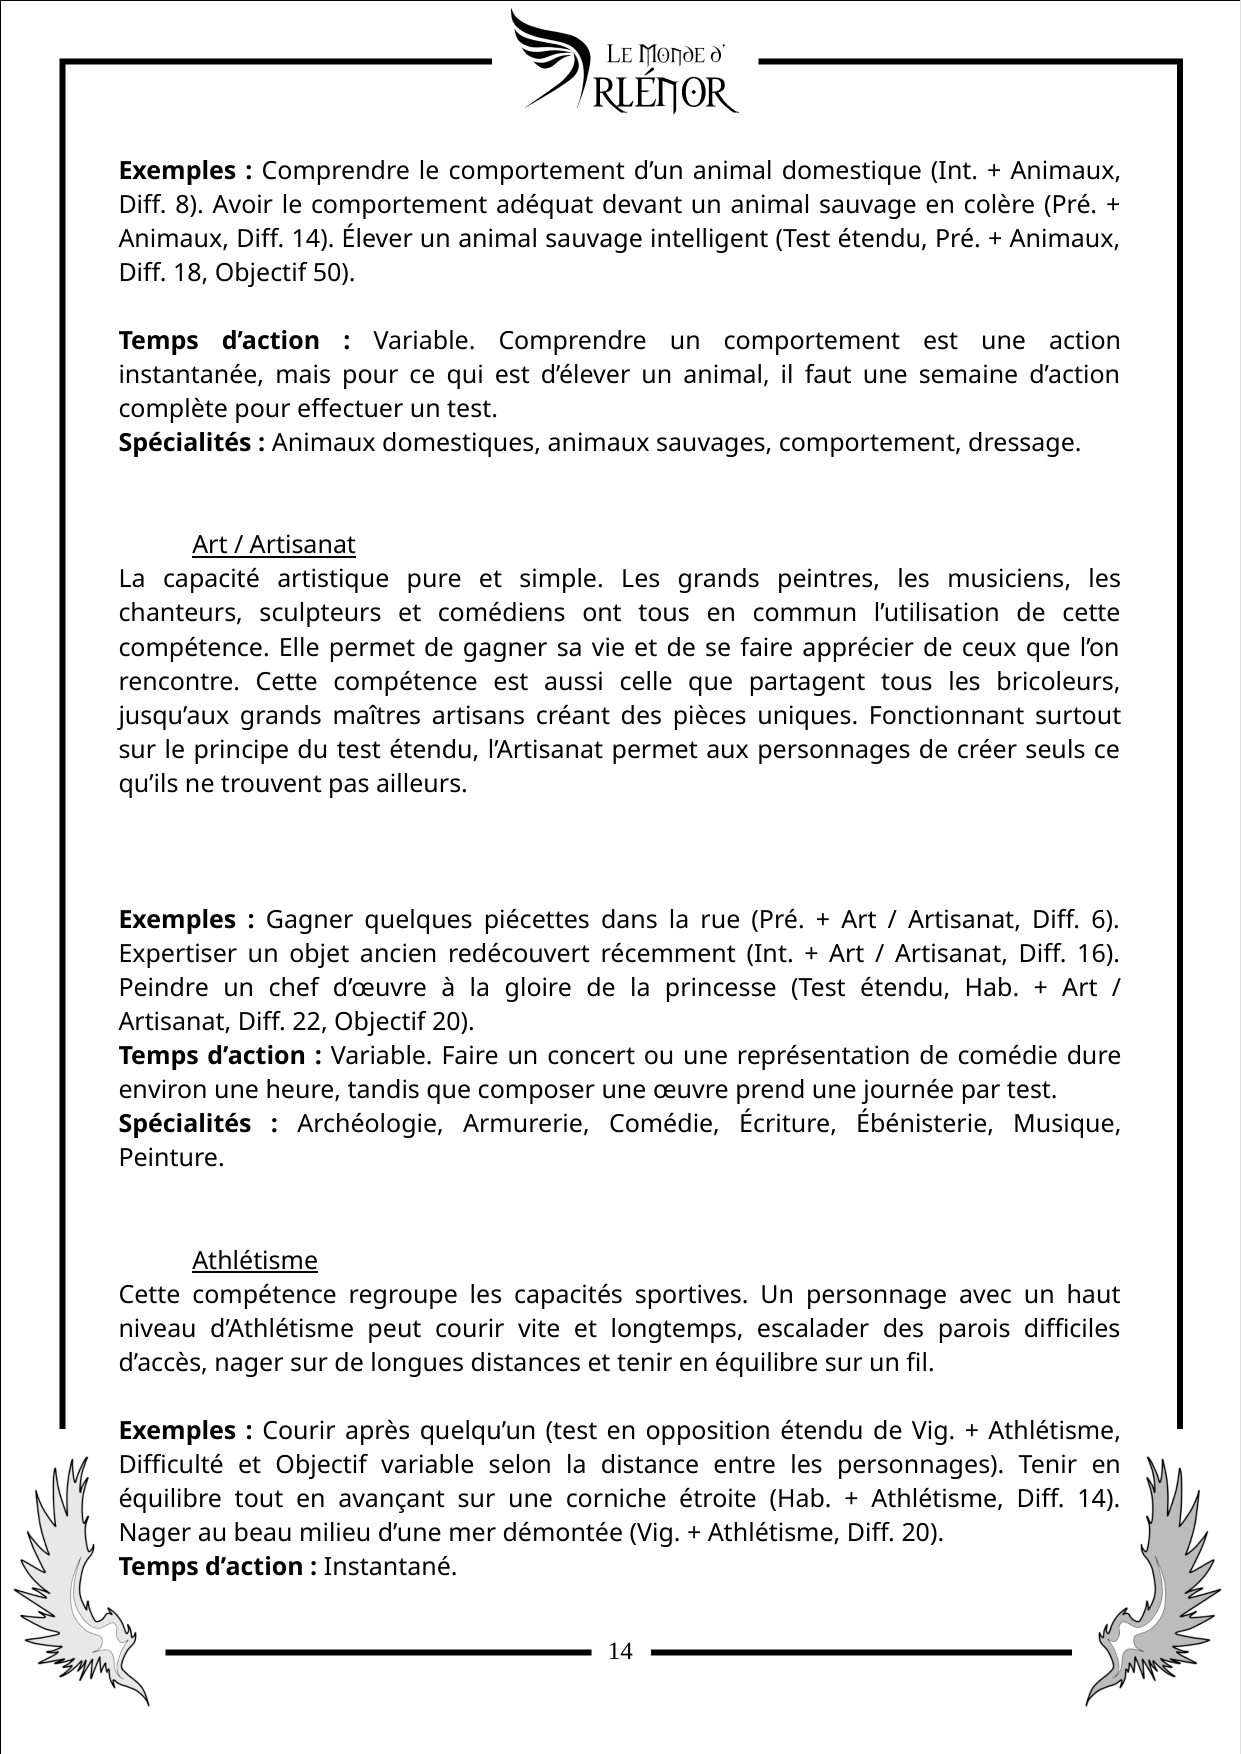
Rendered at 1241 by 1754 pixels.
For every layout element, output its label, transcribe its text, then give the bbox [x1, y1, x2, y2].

text Temps d’action : Variable. Faire un concert ou une représentation de comédie dure environ une heure, tandis que composer une œuvre prend une journée par test. [118, 1038, 1122, 1106]
text Exemples : Gagner quelques piécettes dans la rue (Pré. + Art / Artisanat, Diff. 6). Expertiser un objet ancien redécouvert récemment (Int. + Art / Artisanat, Diff. 16). Peindre un chef d’œuvre à la gloire de la princesse (Test étendu, Hab. + Art / Artisanat, Diff. 22, Objectif 20). [118, 902, 1122, 1038]
text Cette compétence regroupe les capacités sportives. Un personnage avec un haut niveau d’Athlétisme peut courir vite et longtemps, escalader des parois difficiles d’accès, nager sur de longues distances et tenir en équilibre sur un fil. [118, 1276, 1122, 1378]
text Temps d’action : Variable. Comprendre un comportement est une action instantanée, mais pour ce qui est d’élever un animal, il faut une semaine d’action complète pour effectuer un test. [118, 323, 1122, 425]
text La capacité artistique pure et simple. Les grands peintres, les musiciens, les chanteurs, sculpteurs et comédiens ont tous en commun l’utilisation de cette compétence. Elle permet de gagner sa vie et de se faire apprécier de ceux que l’on rencontre. Cette compétence est aussi celle que partagent tous les bricoleurs, jusqu’aux grands maîtres artisans créant des pièces uniques. Fonctionnant surtout sur le principe du test étendu, l’Artisanat permet aux personnages de créer seuls ce qu’ils ne trouvent pas ailleurs. [118, 561, 1122, 799]
text Exemples : Courir après quelqu’un (test en opposition étendu de Vig. + Athlétisme, Difficulté et Objectif variable selon la distance entre les personnages). Tenir en équilibre tout en avançant sur une corniche étroite (Hab. + Athlétisme, Diff. 14). Nager au beau milieu d’une mer démontée (Vig. + Athlétisme, Diff. 20). [118, 1413, 1122, 1549]
picture [1, 1, 1240, 1754]
text Art / Artisanat [118, 527, 1122, 561]
text Athlétisme [118, 1242, 1122, 1276]
text Exemples : Comprendre le comportement d’un animal domestique (Int. + Animaux, Diff. 8). Avoir le comportement adéquat devant un animal sauvage en colère (Pré. + Animaux, Diff. 14). Élever un animal sauvage intelligent (Test étendu, Pré. + Animaux, Diff. 18, Objectif 50). [118, 152, 1122, 288]
text Spécialités : Animaux domestiques, animaux sauvages, comportement, dressage. [118, 425, 1122, 459]
text Spécialités : Archéologie, Armurerie, Comédie, Écriture, Ébénisterie, Musique, Peinture. [118, 1106, 1122, 1174]
text Temps d’action : Instantané. [118, 1549, 1122, 1583]
